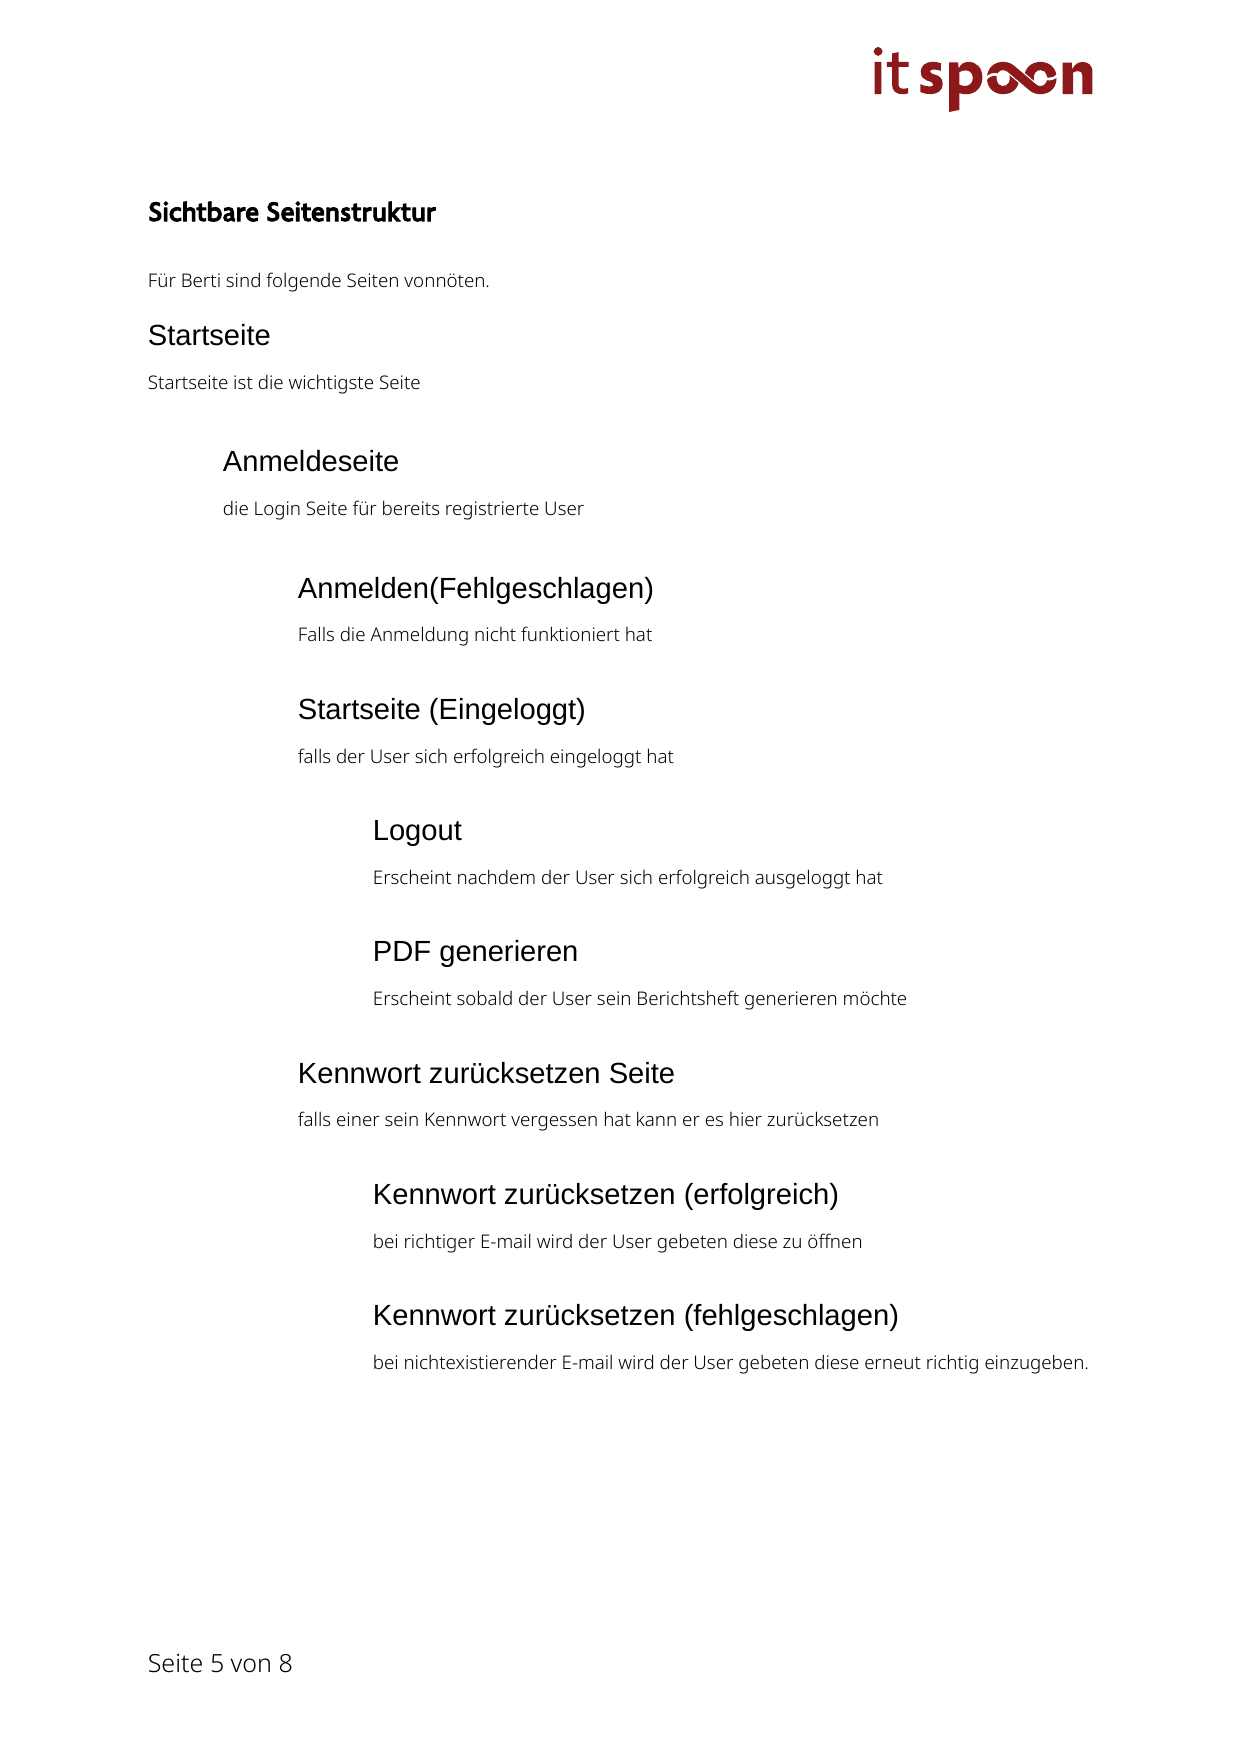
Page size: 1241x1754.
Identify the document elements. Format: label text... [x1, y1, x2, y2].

text bei richtiger E-mail wird der User gebeten diese zu öffnen [148, 1228, 1093, 1253]
subtitle Anmeldeseite [148, 444, 1093, 478]
subtitle Startseite (Eingeloggt) [148, 692, 1093, 725]
text Startseite ist die wichtigste Seite [148, 369, 1093, 395]
subtitle Sichtbare Seitenstruktur [148, 193, 1093, 228]
text Falls die Anmeldung nicht funktioniert hat [148, 622, 1093, 647]
subtitle Anmelden(Fehlgeschlagen) [148, 571, 1093, 604]
subtitle Startseite [148, 318, 1093, 352]
text falls einer sein Kennwort vergessen hat kann er es hier zurücksetzen [148, 1107, 1093, 1132]
text Erscheint nachdem der User sich erfolgreich ausgeloggt hat [148, 864, 1093, 890]
text falls der User sich erfolgreich eingeloggt hat [148, 743, 1093, 768]
subtitle Kennwort zurücksetzen (fehlgeschlagen) [148, 1298, 1093, 1332]
subtitle PDF generieren [148, 934, 1093, 968]
subtitle Logout [148, 813, 1093, 847]
text Erscheint sobald der User sein Berichtsheft generieren möchte [148, 985, 1093, 1011]
text Für Berti sind folgende Seiten vonnöten. [148, 268, 1093, 293]
text die Login Seite für bereits registrierte User [148, 496, 1093, 521]
text bei nichtexistierender E-mail wird der User gebeten diese erneut richtig einzugeben. [148, 1349, 1093, 1375]
subtitle Kennwort zurücksetzen Seite [148, 1056, 1093, 1089]
subtitle Kennwort zurücksetzen (erfolgreich) [148, 1177, 1093, 1210]
